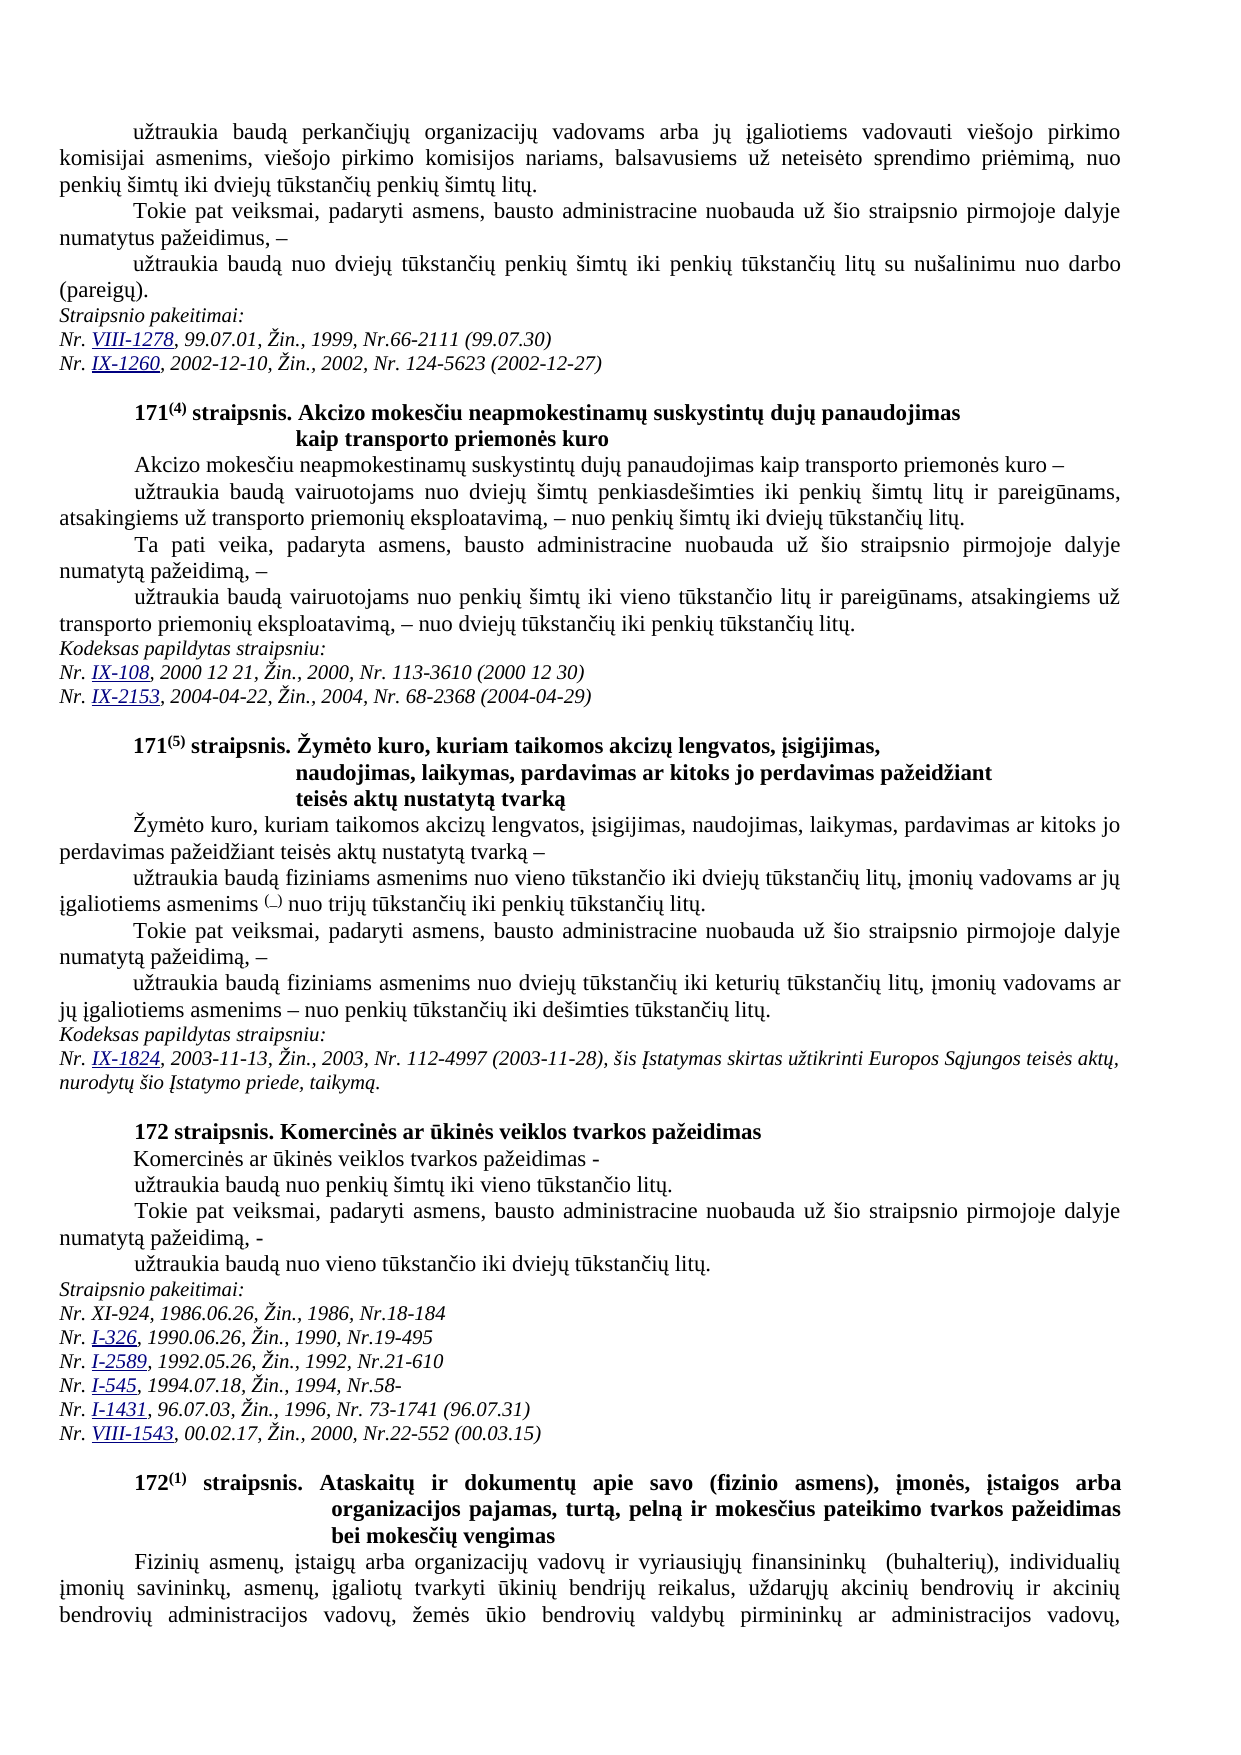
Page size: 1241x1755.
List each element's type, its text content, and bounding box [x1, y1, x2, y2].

text Komercinės ar ūkinės veiklos tvarkos pažeidimas - [59, 1145, 1122, 1171]
text Tokie pat veiksmai, padaryti asmens, bausto administracine nuobauda už šio straipsnio pirmojoje dalyje numatytą pažeidimą, – [59, 917, 1122, 969]
text naudojimas, laikymas, pardavimas ar kitoks jo perdavimas pažeidžiant [59, 759, 1122, 785]
text Nr. I-2589, 1992.05.26, Žin., 1992, Nr.21-610 [59, 1349, 1122, 1373]
text užtraukia baudą vairuotojams nuo penkių šimtų iki vieno tūkstančio litų ir pareigūnams, atsakingiems už transporto priemonių eksploatavimą, – nuo dviejų tūkstančių iki penkių tūkstančių litų. [59, 583, 1122, 636]
text Tokie pat veiksmai, padaryti asmens, bausto administracine nuobauda už šio straipsnio pirmojoje dalyje numatytus pažeidimus, – [59, 197, 1122, 250]
text užtraukia baudą perkančiųjų organizacijų vadovams arba jų įgaliotiems vadovauti viešojo pirkimo komisijai asmenims, viešojo pirkimo komisijos nariams, balsavusiems už neteisėto sprendimo priėmimą, nuo penkių šimtų iki dviejų tūkstančių penkių šimtų litų. [59, 118, 1122, 197]
text Žymėto kuro, kuriam taikomos akcizų lengvatos, įsigijimas, naudojimas, laikymas, pardavimas ar kitoks jo perdavimas pažeidžiant teisės aktų nustatytą tvarką – [59, 811, 1122, 864]
text Nr. XI-924, 1986.06.26, Žin., 1986, Nr.18-184 [59, 1301, 1122, 1325]
text užtraukia baudą nuo penkių šimtų iki vieno tūkstančio litų. [59, 1171, 1122, 1197]
text 172 straipsnis. Komercinės ar ūkinės veiklos tvarkos pažeidimas [59, 1118, 1122, 1145]
text Akcizo mokesčiu neapmokestinamų suskystintų dujų panaudojimas kaip transporto priemonės kuro – [59, 452, 1122, 478]
text Nr. I-545, 1994.07.18, Žin., 1994, Nr.58- [59, 1373, 1122, 1397]
text kaip transporto priemonės kuro [295, 425, 1122, 452]
text Nr. I-326, 1990.06.26, Žin., 1990, Nr.19-495 [59, 1325, 1122, 1349]
text Straipsnio pakeitimai: [59, 303, 1122, 327]
text Nr. IX-1824, 2003-11-13, Žin., 2003, Nr. 112-4997 (2003-11-28), šis Įstatymas skirtas užtikrinti Europos Sąjungos teisės aktų, nurodytų šio Įstatymo priede, taikymą. [59, 1046, 1122, 1094]
text Nr. VIII-1278, 99.07.01, Žin., 1999, Nr.66-2111 (99.07.30) [59, 327, 1122, 351]
text 171(4) straipsnis. Akcizo mokesčiu neapmokestinamų suskystintų dujų panaudojimas [134, 399, 1122, 425]
text 171(5) straipsnis. Žymėto kuro, kuriam taikomos akcizų lengvatos, įsigijimas, [59, 732, 1122, 759]
text užtraukia baudą nuo vieno tūkstančio iki dviejų tūkstančių litų. [59, 1250, 1122, 1277]
text Tokie pat veiksmai, padaryti asmens, bausto administracine nuobauda už šio straipsnio pirmojoje dalyje numatytą pažeidimą, - [59, 1197, 1122, 1250]
text Nr. I-1431, 96.07.03, Žin., 1996, Nr. 73-1741 (96.07.31) [59, 1397, 1122, 1421]
text Fizinių asmenų, įstaigų arba organizacijų vadovų ir vyriausiųjų finansininkų (buhalterių), individualių įmonių savininkų, asmenų, įgaliotų tvarkyti ūkinių bendrijų reikalus, uždarųjų akcinių bendrovių ir akcinių bendrovių administracijos vadovų, žemės ūkio bendrovių valdybų pirmininkų ar administracijos vadovų, [59, 1548, 1122, 1627]
text Nr. IX-108, 2000 12 21, Žin., 2000, Nr. 113-3610 (2000 12 30) [59, 660, 1122, 684]
text teisės aktų nustatytą tvarką [59, 785, 1122, 811]
text Nr. VIII-1543, 00.02.17, Žin., 2000, Nr.22-552 (00.03.15) [59, 1421, 1122, 1445]
text Ta pati veika, padaryta asmens, bausto administracine nuobauda už šio straipsnio pirmojoje dalyje numatytą pažeidimą, – [59, 531, 1122, 583]
text užtraukia baudą vairuotojams nuo dviejų šimtų penkiasdešimties iki penkių šimtų litų ir pareigūnams, atsakingiems už transporto priemonių eksploatavimą, – nuo penkių šimtų iki dviejų tūkstančių litų. [59, 478, 1122, 531]
text Nr. IX-2153, 2004-04-22, Žin., 2004, Nr. 68-2368 (2004-04-29) [59, 684, 1122, 708]
text užtraukia baudą fiziniams asmenims nuo dviejų tūkstančių iki keturių tūkstančių litų, įmonių vadovams ar jų įgaliotiems asmenims – nuo penkių tūkstančių iki dešimties tūkstančių litų. [59, 969, 1122, 1022]
text 172(1) straipsnis. Ataskaitų ir dokumentų apie savo (fizinio asmens), įmonės, įstaigos arba organizacijos pajamas, turtą, pelną ir mokesčius pateikimo tvarkos pažeidimas bei mokesčių vengimas [134, 1469, 1122, 1548]
text Kodeksas papildytas straipsniu: [59, 1022, 1122, 1046]
text užtraukia baudą nuo dviejų tūkstančių penkių šimtų iki penkių tūkstančių litų su nušalinimu nuo darbo (pareigų). [59, 250, 1122, 303]
text Kodeksas papildytas straipsniu: [59, 636, 1122, 660]
text Nr. IX-1260, 2002-12-10, Žin., 2002, Nr. 124-5623 (2002-12-27) [59, 351, 1122, 375]
text užtraukia baudą fiziniams asmenims nuo vieno tūkstančio iki dviejų tūkstančių litų, įmonių vadovams ar jų įgaliotiems asmenims (_) nuo trijų tūkstančių iki penkių tūkstančių litų. [59, 864, 1122, 917]
text Straipsnio pakeitimai: [59, 1277, 1122, 1301]
